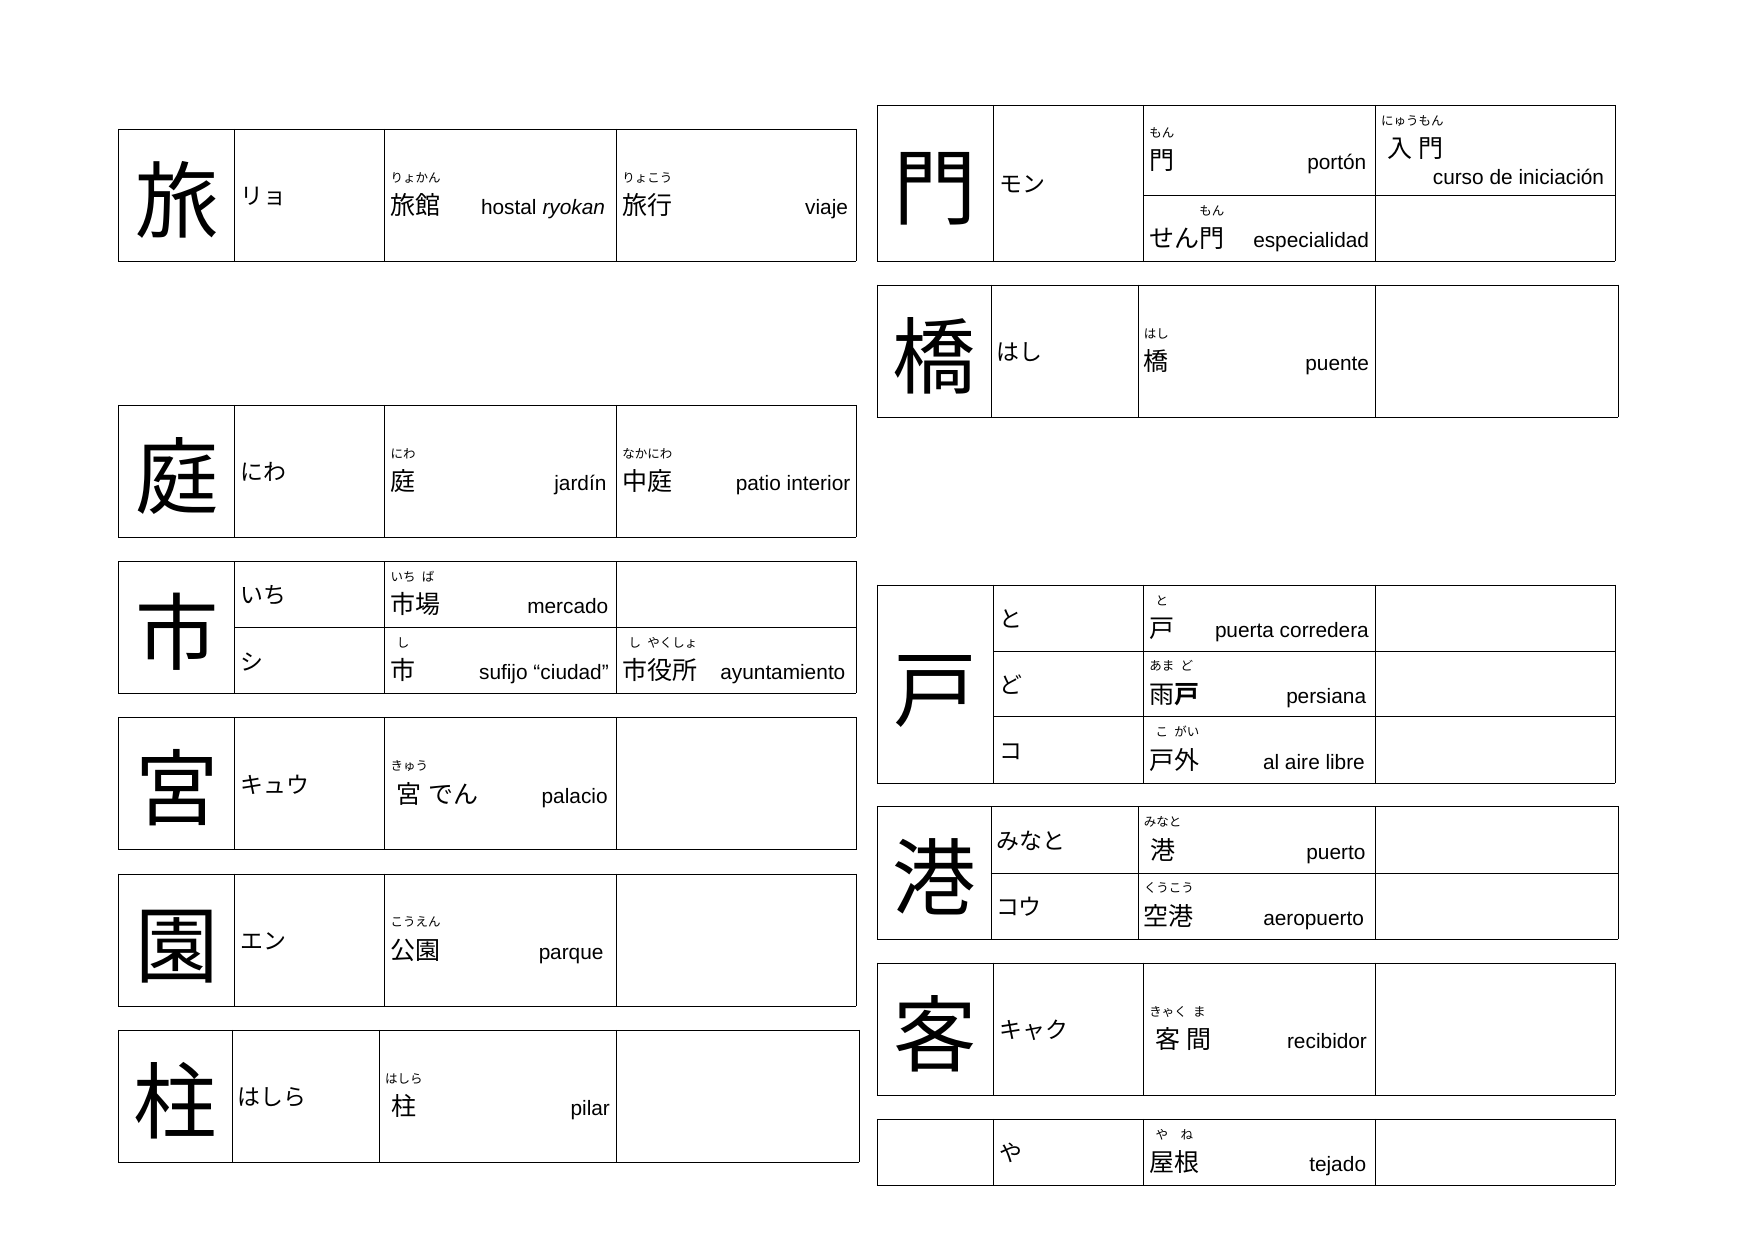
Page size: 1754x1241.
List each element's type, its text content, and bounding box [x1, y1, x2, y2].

table_header や [994, 1120, 1143, 1185]
table_header [617, 875, 856, 1006]
table_header [617, 562, 856, 627]
table_header 旅りょ行こう viaje [617, 130, 856, 261]
table_cell 雨あま戸ど persiana [1144, 652, 1375, 716]
table_header [1376, 1120, 1615, 1185]
table_header キャク [994, 964, 1143, 1095]
table_header 旅 [119, 130, 234, 261]
table_header [1376, 964, 1615, 1095]
table_header 柱 [119, 1031, 232, 1162]
table_header 客 [878, 964, 993, 1095]
table_header はし [992, 286, 1138, 417]
table_cell コウ [992, 874, 1138, 939]
table_header 戸と puerta corredera [1144, 586, 1375, 651]
table_header 宮 [119, 718, 234, 849]
table_cell 市し sufijo “ciudad” [385, 628, 616, 693]
table_header 市いち場ば mercado [385, 562, 616, 627]
table_cell 空くう港こう aeropuerto [1139, 874, 1375, 939]
table_header [1376, 807, 1618, 872]
table_header 港みなと puerto [1139, 807, 1375, 872]
table_header 宮きゅうでん palacio [385, 718, 616, 849]
table_header キュウ [235, 718, 384, 849]
table_header [617, 1031, 859, 1162]
table_header リョ [235, 130, 384, 261]
table_header 庭にわ jardín [385, 406, 616, 537]
table_header 客きゃく間ま recibidor [1144, 964, 1375, 1095]
table_header 橋 [878, 286, 991, 417]
table_header 中なか庭にわ patio interior [617, 406, 856, 537]
table_header エン [235, 875, 384, 1006]
table_header にわ [235, 406, 384, 537]
table_cell ど [994, 652, 1143, 716]
table_header 柱はしら pilar [380, 1031, 616, 1162]
table_header 公こう園えん parque [385, 875, 616, 1006]
table_header [617, 718, 856, 849]
table_header 門 [878, 106, 993, 261]
table_cell コ [994, 717, 1143, 782]
table_cell [1376, 196, 1615, 261]
table_header と [994, 586, 1143, 651]
table_header 入にゅう門もん curso de iniciación [1376, 106, 1615, 194]
table_cell せん門もん especialidad [1144, 196, 1375, 261]
table_header [878, 1120, 993, 1185]
table_cell [1376, 874, 1618, 939]
table_cell 市し役やく所しょ ayuntamiento [617, 628, 856, 693]
table_header 市 [119, 562, 234, 693]
table_header 旅りょ館かん hostal ryokan [385, 130, 616, 261]
table_header [1376, 286, 1618, 417]
table_header [1376, 586, 1615, 651]
table_header みなと [992, 807, 1138, 872]
table_header はしら [233, 1031, 379, 1162]
table_header 橋はし puente [1139, 286, 1375, 417]
table_cell 戸こ外がい al aire libre [1144, 717, 1375, 782]
table_header 戸 [878, 586, 993, 782]
table_header 園 [119, 875, 234, 1006]
table_header 屋や根ね tejado [1144, 1120, 1375, 1185]
table_cell シ [235, 628, 384, 693]
table_header いち [235, 562, 384, 627]
table_cell [1376, 652, 1615, 716]
table_header 門もん portón [1144, 106, 1375, 194]
table_header モン [994, 106, 1143, 261]
table_header 庭 [119, 406, 234, 537]
table_cell [1376, 717, 1615, 782]
table_header 港 [878, 807, 991, 939]
